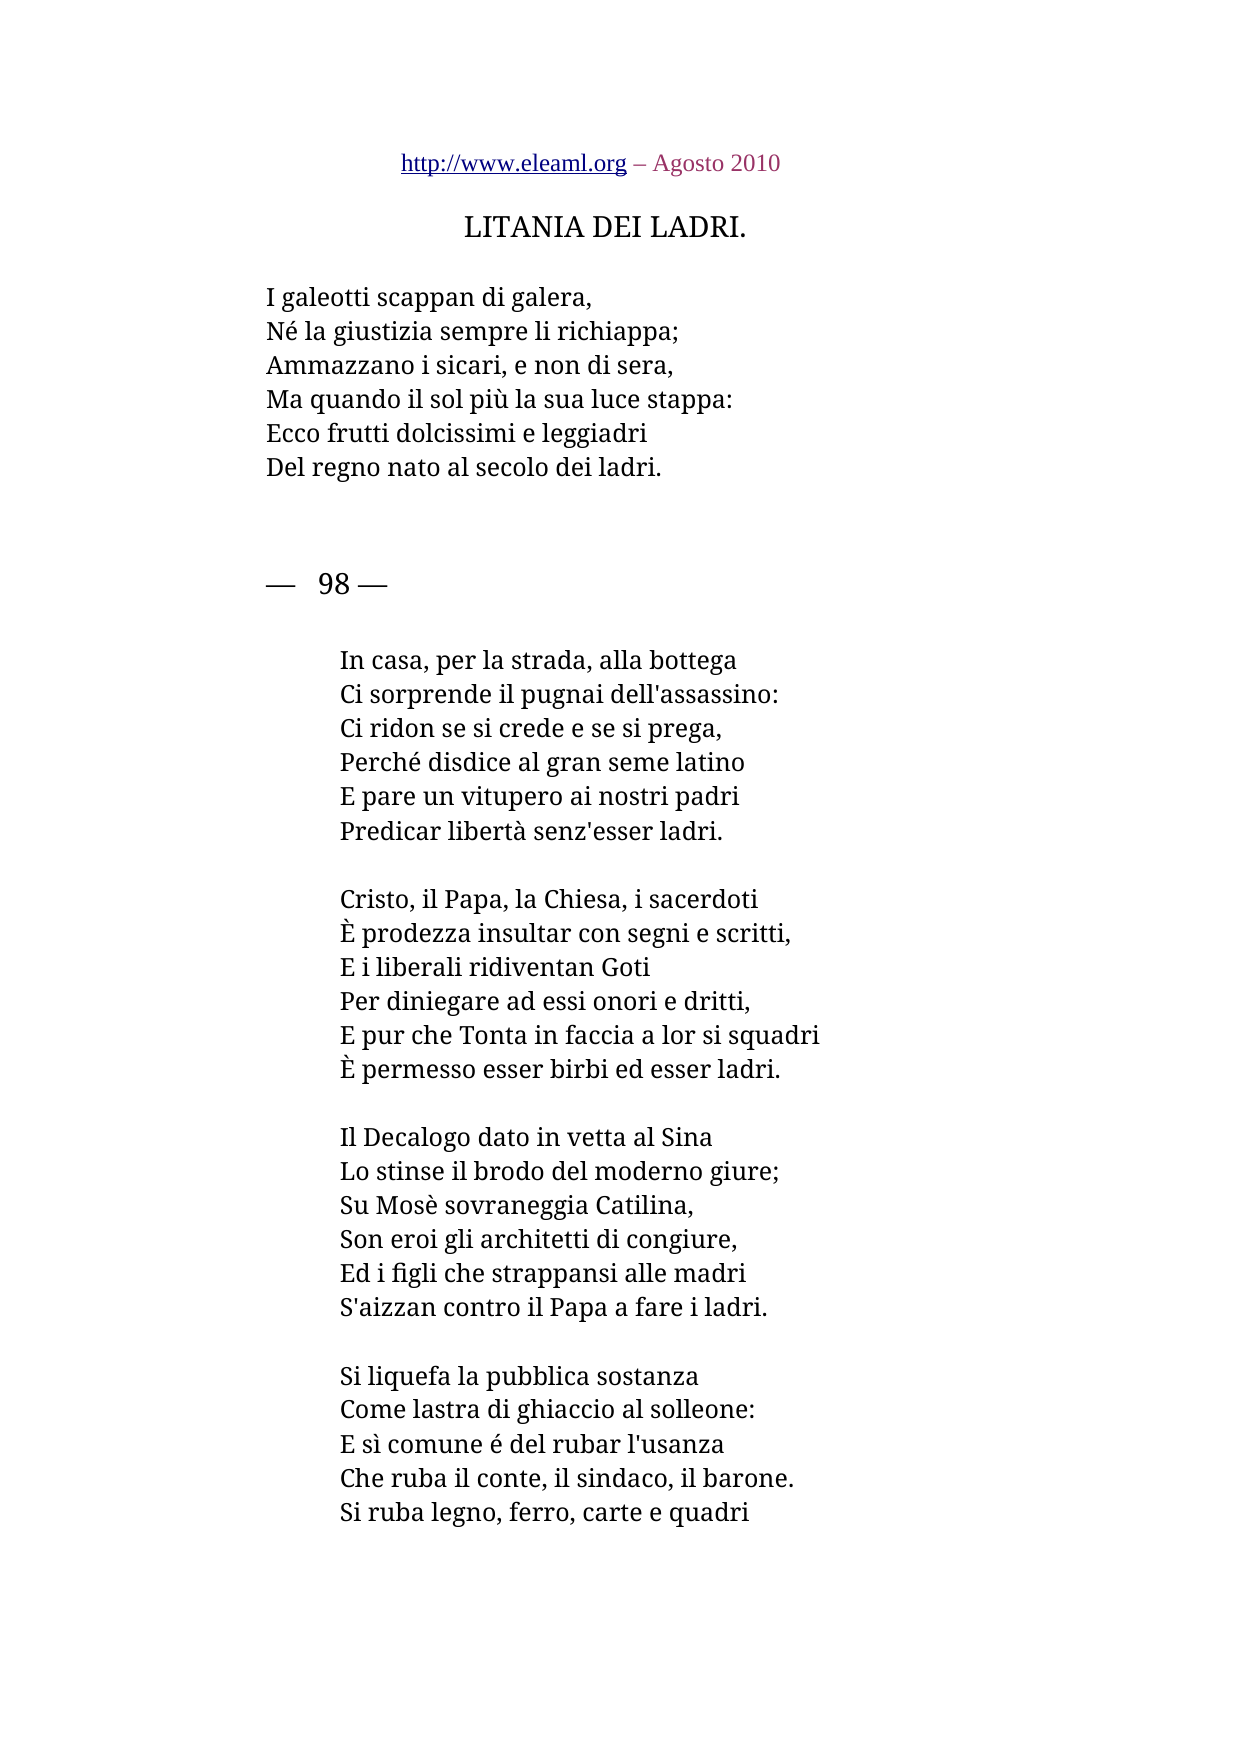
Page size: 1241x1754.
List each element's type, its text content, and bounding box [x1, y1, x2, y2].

text Lo stinse il brodo del moderno giure; [310, 1154, 945, 1188]
text Predicar libertà senz'esser ladri. [310, 813, 945, 847]
text Ci ridon se si crede e se si prega, [310, 711, 945, 745]
text E i liberali ridiventan Goti [310, 949, 945, 983]
text Su Mosè sovraneggia Catilina, [310, 1188, 945, 1222]
text Cristo, il Papa, la Chiesa, i sacerdoti [310, 881, 945, 915]
text Che ruba il conte, il sindaco, il barone. [310, 1460, 945, 1494]
text E sì comune é del rubar l'usanza [310, 1426, 945, 1460]
text Ed i figli che strappansi alle madri [310, 1256, 945, 1290]
text È prodezza insultar con segni e scritti, [310, 915, 945, 949]
text Si ruba legno, ferro, carte e quadri [310, 1494, 945, 1528]
text Ci sorprende il pugnai dell'assassino: [310, 677, 945, 711]
text E pur che Tonta in faccia a lor si squadri [310, 1017, 945, 1052]
text Ecco frutti dolcissimi e leggiadri [236, 416, 945, 450]
text Né la giustizia sempre li richiappa; [236, 314, 945, 348]
text Per diniegare ad essi onori e dritti, [310, 983, 945, 1017]
text È permesso esser birbi ed esser ladri. [310, 1052, 945, 1086]
text In casa, per la strada, alla bottega [310, 643, 945, 677]
text — 98 — [236, 563, 945, 603]
text Si liquefa la pubblica sostanza [310, 1358, 945, 1392]
text LITANIA DEI LADRI. [236, 206, 945, 246]
text Son eroi gli architetti di congiure, [310, 1222, 945, 1256]
text Il Decalogo dato in vetta al Sina [310, 1120, 945, 1154]
text Ma quando il sol più la sua luce stappa: [236, 382, 945, 416]
text I galeotti scappan di galera, [236, 280, 945, 314]
text Ammazzano i sicari, e non di sera, [236, 348, 945, 382]
text Del regno nato al secolo dei ladri. [236, 450, 945, 484]
text E pare un vitupero ai nostri padri [310, 779, 945, 813]
text S'aizzan contro il Papa a fare i ladri. [310, 1290, 945, 1324]
text Come lastra di ghiaccio al solleone: [310, 1392, 945, 1426]
text Perché disdice al gran seme latino [310, 745, 945, 779]
